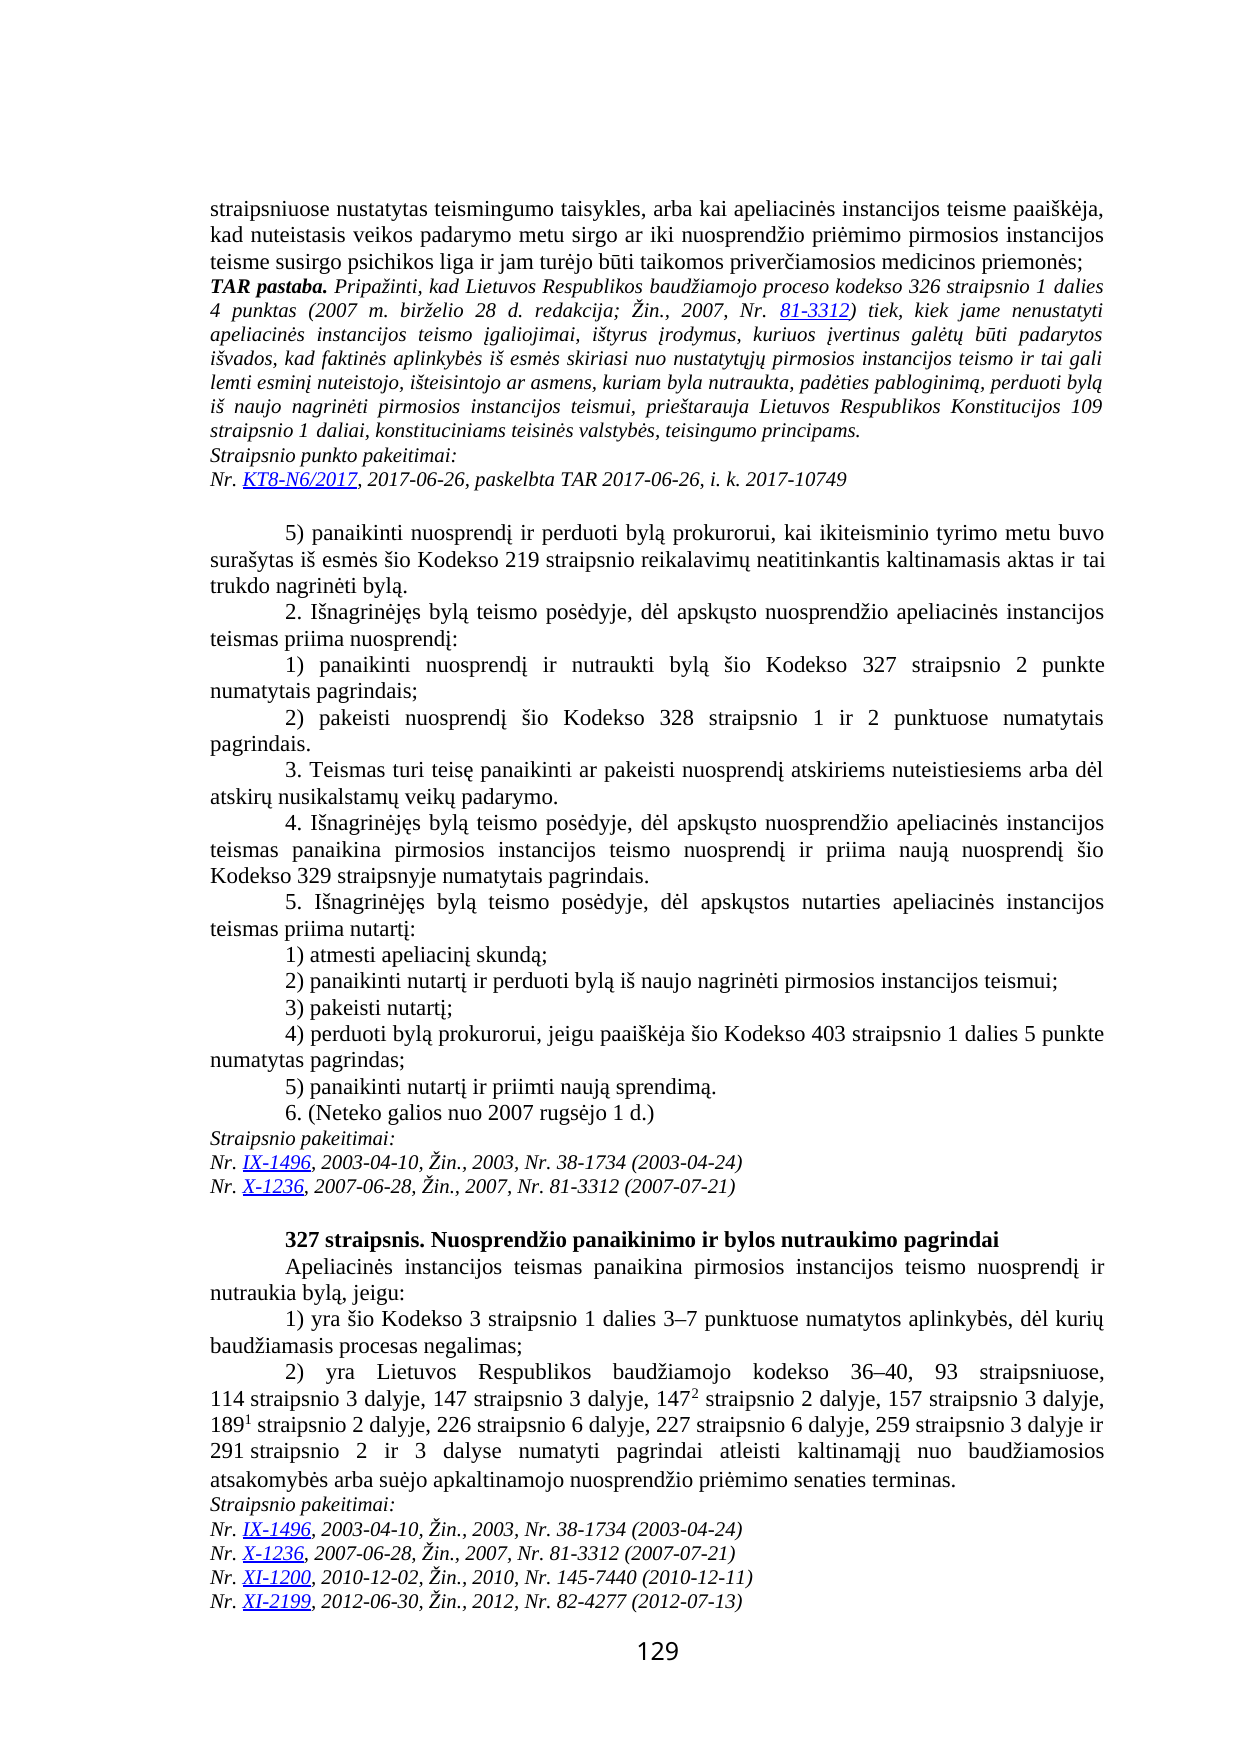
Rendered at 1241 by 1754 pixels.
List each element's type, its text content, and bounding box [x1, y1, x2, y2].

text 2) yra Lietuvos Respublikos baudžiamojo kodekso 36–40, 93 straipsniuose, 114 straipsnio 3 dalyje, 147 straipsnio 3 dalyje, 1472 straipsnio 2 dalyje, 157 straipsnio 3 dalyje, 1891 straipsnio 2 dalyje, 226 straipsnio 6 dalyje, 227 straipsnio 6 dalyje, 259 straipsnio 3 dalyje ir 291 straipsnio 2 ir 3 dalyse numatyti pagrindai atleisti kaltinamąjį nuo baudžiamosios atsakomybės arba suėjo apkaltinamojo nuosprendžio priėmimo senaties terminas. [210, 1358, 1106, 1492]
text 2. Išnagrinėjęs bylą teismo posėdyje, dėl apskųsto nuosprendžio apeliacinės instancijos teismas priima nuosprendį: [210, 598, 1106, 651]
text 5) panaikinti nutartį ir priimti naują sprendimą. [210, 1073, 1106, 1099]
text 6. (Neteko galios nuo 2007 rugsėjo 1 d.) [210, 1099, 1106, 1126]
text Straipsnio pakeitimai: [210, 1492, 1106, 1516]
text 1) atmesti apeliacinį skundą; [210, 941, 1106, 967]
text 1) yra šio Kodekso 3 straipsnio 1 dalies 3–7 punktuose numatytos aplinkybės, dėl kurių baudžiamasis procesas negalimas; [210, 1306, 1106, 1358]
text Nr. XI-2199, 2012-06-30, Žin., 2012, Nr. 82-4277 (2012-07-13) [210, 1589, 1106, 1613]
text 1) panaikinti nuosprendį ir nutraukti bylą šio Kodekso 327 straipsnio 2 punkte numatytais pagrindais; [210, 651, 1106, 704]
text Nr. IX-1496, 2003-04-10, Žin., 2003, Nr. 38-1734 (2003-04-24) [210, 1149, 1106, 1174]
text 2) panaikinti nutartį ir perduoti bylą iš naujo nagrinėti pirmosios instancijos teismui; [210, 967, 1106, 994]
text 3) pakeisti nutartį; [210, 994, 1106, 1020]
text Straipsnio pakeitimai: [210, 1126, 1106, 1149]
text Straipsnio punkto pakeitimai: [210, 442, 1106, 467]
text Nr. KT8-N6/2017, 2017-06-26, paskelbta TAR 2017-06-26, i. k. 2017-10749 [210, 467, 1106, 491]
text Nr. X-1236, 2007-06-28, Žin., 2007, Nr. 81-3312 (2007-07-21) [210, 1174, 1106, 1198]
text Nr. X-1236, 2007-06-28, Žin., 2007, Nr. 81-3312 (2007-07-21) [210, 1541, 1106, 1564]
text TAR pastaba. Pripažinti, kad Lietuvos Respublikos baudžiamojo proceso kodekso 326 straipsnio 1 dalies 4 punktas (2007 m. birželio 28 d. redakcija; Žin., 2007, Nr. 81-3312) tiek, kiek jame nenustatyti apeliacinės instancijos teismo įgaliojimai, ištyrus įrodymus, kuriuos įvertinus galėtų būti padarytos išvados, kad faktinės aplinkybės iš esmės skiriasi nuo nustatytųjų pirmosios instancijos teismo ir tai gali lemti esminį nuteistojo, išteisintojo ar asmens, kuriam byla nutraukta, padėties pabloginimą, perduoti bylą iš naujo nagrinėti pirmosios instancijos teismui, prieštarauja Lietuvos Respublikos Konstitucijos 109 straipsnio 1 daliai, konstituciniams teisinės valstybės, teisingumo principams. [210, 274, 1106, 442]
text 327 straipsnis. Nuosprendžio panaikinimo ir bylos nutraukimo pagrindai [210, 1226, 1106, 1253]
text 3. Teismas turi teisę panaikinti ar pakeisti nuosprendį atskiriems nuteistiesiems arba dėl atskirų nusikalstamų veikų padarymo. [210, 757, 1106, 809]
text straipsniuose nustatytas teismingumo taisykles, arba kai apeliacinės instancijos teisme paaiškėja, kad nuteistasis veikos padarymo metu sirgo ar iki nuosprendžio priėmimo pirmosios instancijos teisme susirgo psichikos liga ir jam turėjo būti taikomos priverčiamosios medicinos priemonės; [210, 195, 1106, 274]
text Nr. IX-1496, 2003-04-10, Žin., 2003, Nr. 38-1734 (2003-04-24) [210, 1516, 1106, 1541]
text 5. Išnagrinėjęs bylą teismo posėdyje, dėl apskųstos nutarties apeliacinės instancijos teismas priima nutartį: [210, 888, 1106, 941]
text Apeliacinės instancijos teismas panaikina pirmosios instancijos teismo nuosprendį ir nutraukia bylą, jeigu: [210, 1253, 1106, 1306]
text 4. Išnagrinėjęs bylą teismo posėdyje, dėl apskųsto nuosprendžio apeliacinės instancijos teismas panaikina pirmosios instancijos teismo nuosprendį ir priima naują nuosprendį šio Kodekso 329 straipsnyje numatytais pagrindais. [210, 809, 1106, 888]
text 2) pakeisti nuosprendį šio Kodekso 328 straipsnio 1 ir 2 punktuose numatytais pagrindais. [210, 704, 1106, 757]
text Nr. XI-1200, 2010-12-02, Žin., 2010, Nr. 145-7440 (2010-12-11) [210, 1564, 1106, 1589]
text 4) perduoti bylą prokurorui, jeigu paaiškėja šio Kodekso 403 straipsnio 1 dalies 5 punkte numatytas pagrindas; [210, 1020, 1106, 1073]
text 5) panaikinti nuosprendį ir perduoti bylą prokurorui, kai ikiteisminio tyrimo metu buvo surašytas iš esmės šio Kodekso 219 straipsnio reikalavimų neatitinkantis kaltinamasis aktas ir tai trukdo nagrinėti bylą. [210, 519, 1106, 598]
